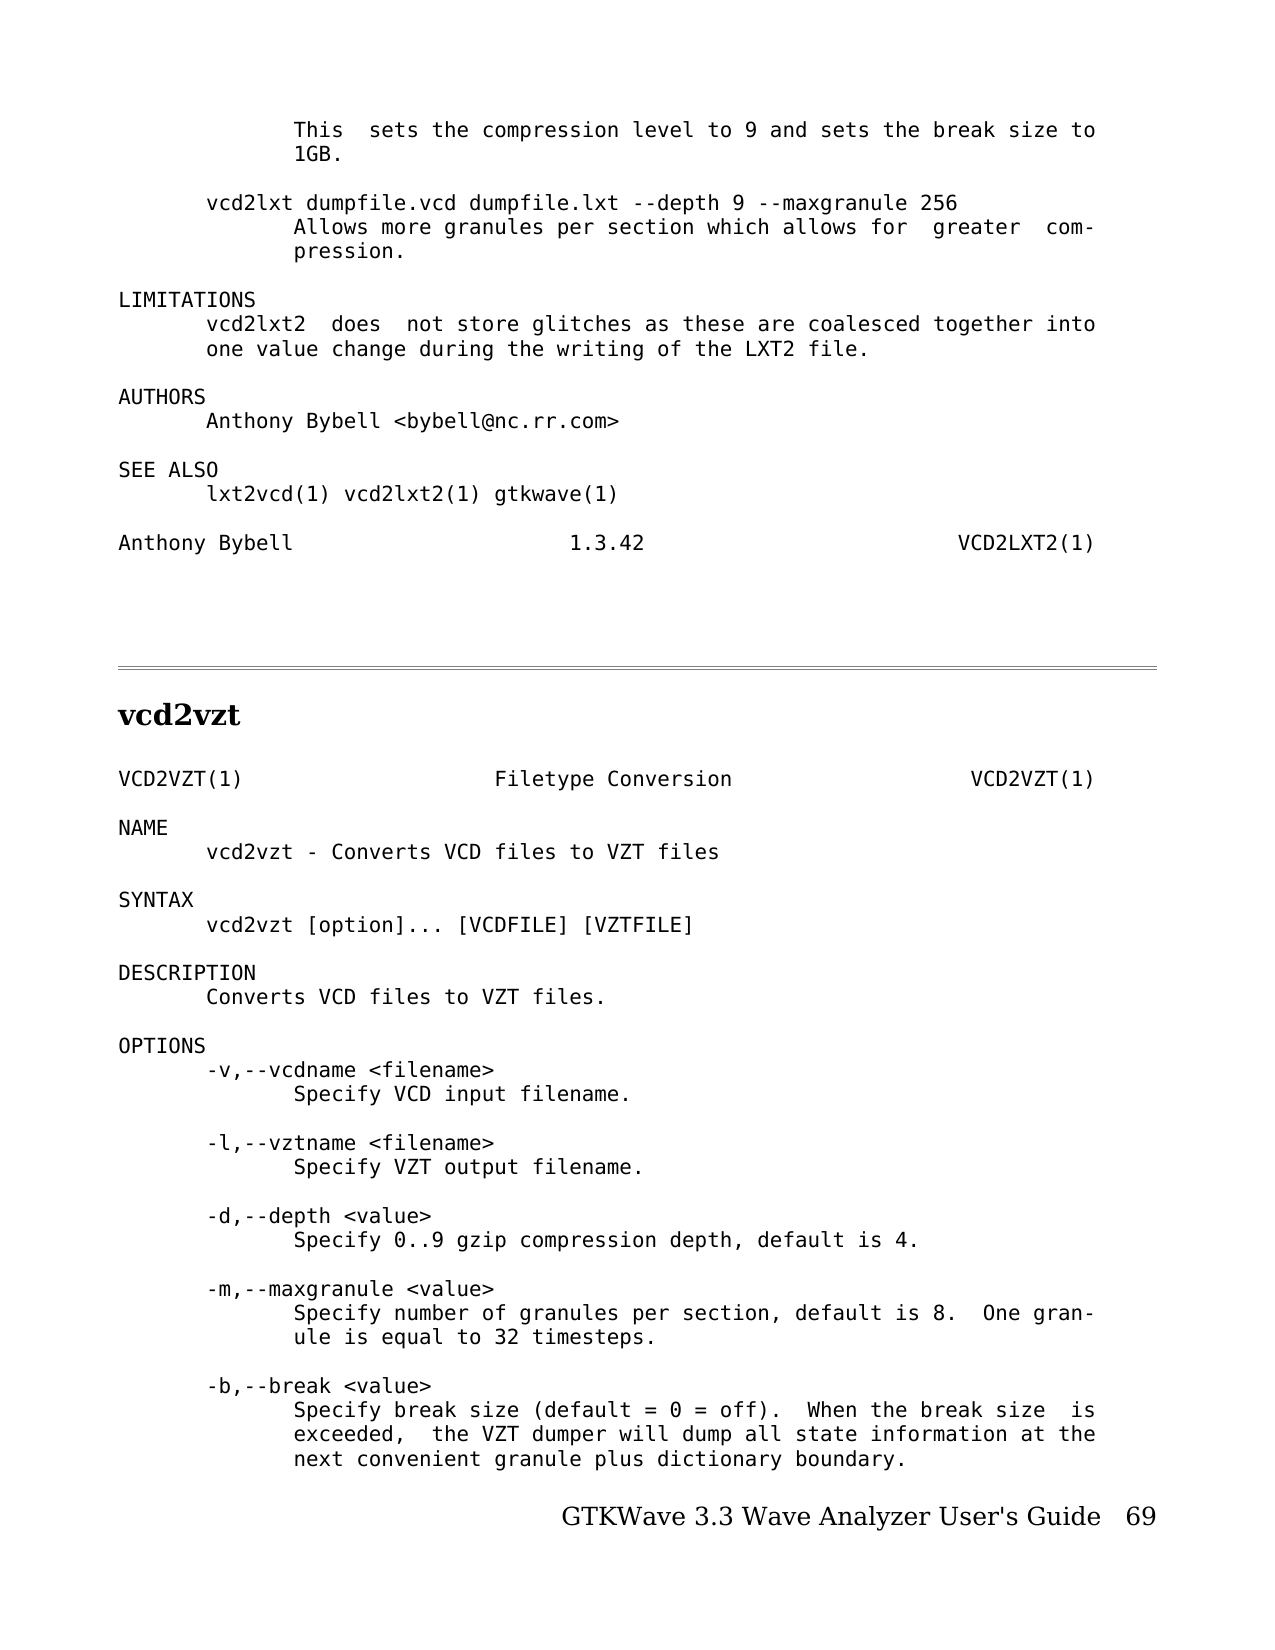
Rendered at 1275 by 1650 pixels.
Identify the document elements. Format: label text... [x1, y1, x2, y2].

text This sets the compression level to 9 and sets the break size to [118, 118, 1157, 142]
text Converts VCD files to VZT files. [118, 985, 1157, 1010]
text Specify 0..9 gzip compression depth, default is 4. [118, 1228, 1157, 1252]
text vcd2lxt2 does not store glitches as these are coalesced together into [118, 312, 1157, 337]
text next convenient granule plus dictionary boundary. [118, 1447, 1157, 1471]
text Specify number of granules per section, default is 8. One gran- [118, 1301, 1157, 1325]
text Specify VCD input filename. [118, 1082, 1157, 1107]
text -d,--depth <value> [118, 1204, 1157, 1228]
text Specify break size (default = 0 = off). When the break size is [118, 1398, 1157, 1422]
text Anthony Bybell <bybell@nc.rr.com> [118, 409, 1157, 434]
text DESCRIPTION [118, 961, 1157, 985]
text NAME [118, 816, 1157, 840]
text OPTIONS [118, 1034, 1157, 1058]
text Anthony Bybell 1.3.42 VCD2LXT2(1) [118, 531, 1157, 555]
text ule is equal to 32 timesteps. [118, 1325, 1157, 1349]
text -m,--maxgranule <value> [118, 1277, 1157, 1301]
text pression. [118, 239, 1157, 264]
text vcd2lxt dumpfile.vcd dumpfile.lxt --depth 9 --maxgranule 256 [118, 191, 1157, 215]
text one value change during the writing of the LXT2 file. [118, 337, 1157, 361]
text VCD2VZT(1) Filetype Conversion VCD2VZT(1) [118, 767, 1157, 791]
text Allows more granules per section which allows for greater com- [118, 215, 1157, 239]
text -l,--vztname <filename> [118, 1131, 1157, 1155]
text LIMITATIONS [118, 288, 1157, 312]
text -b,--break <value> [118, 1374, 1157, 1398]
text -v,--vcdname <filename> [118, 1058, 1157, 1082]
text SEE ALSO [118, 458, 1157, 482]
text vcd2vzt [118, 698, 1157, 733]
text AUTHORS [118, 385, 1157, 409]
text vcd2vzt [option]... [VCDFILE] [VZTFILE] [118, 913, 1157, 937]
text SYNTAX [118, 888, 1157, 913]
text 1GB. [118, 142, 1157, 167]
text vcd2vzt - Converts VCD files to VZT files [118, 840, 1157, 864]
text Specify VZT output filename. [118, 1155, 1157, 1179]
text lxt2vcd(1) vcd2lxt2(1) gtkwave(1) [118, 482, 1157, 506]
text exceeded, the VZT dumper will dump all state information at the [118, 1422, 1157, 1447]
